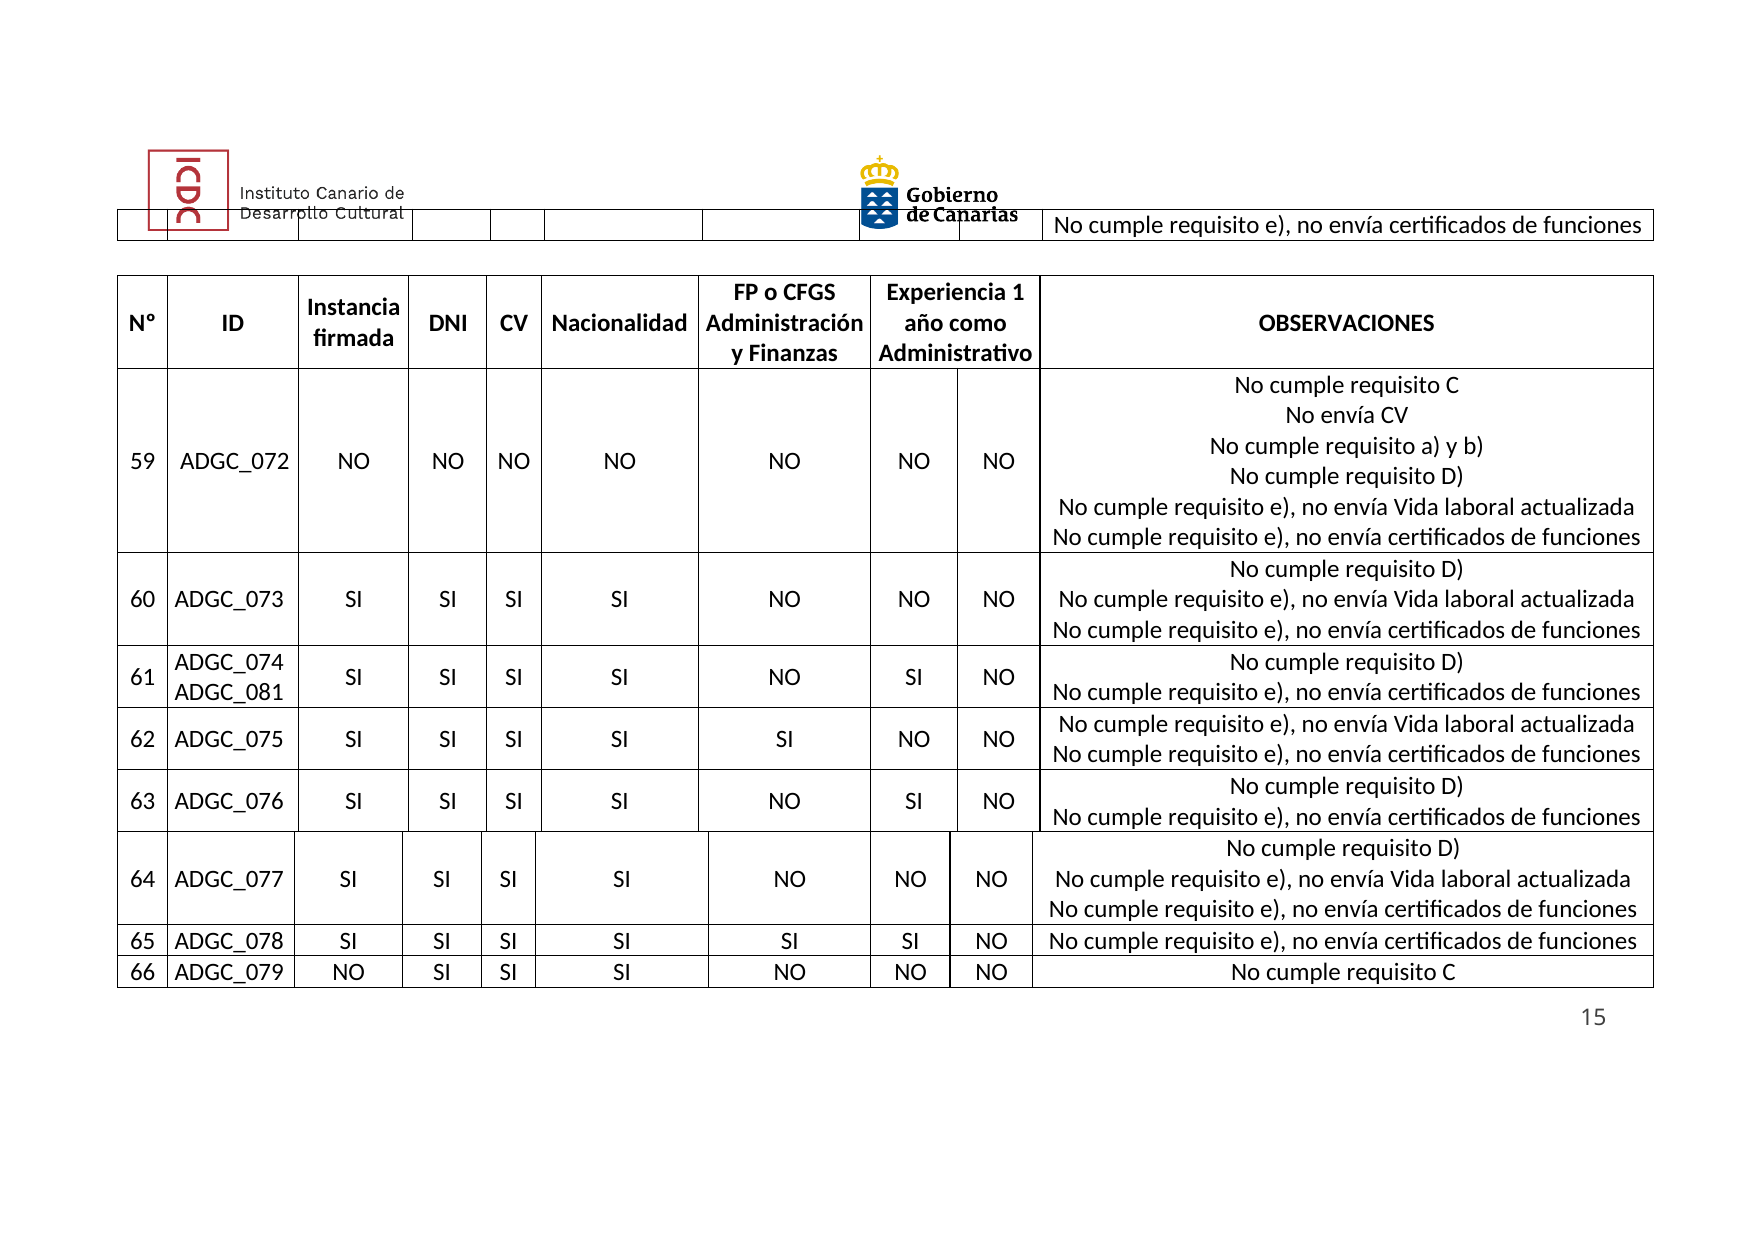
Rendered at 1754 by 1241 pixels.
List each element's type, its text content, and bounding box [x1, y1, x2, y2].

table_cell SI [487, 553, 541, 644]
table_cell NO [958, 708, 1039, 769]
table_cell SI [482, 832, 535, 924]
table_cell NO [699, 369, 870, 552]
table_cell NO [699, 553, 870, 644]
table_cell ADGC_078 [168, 925, 294, 955]
table_cell [168, 210, 298, 240]
table_cell ADGC_073 [168, 553, 298, 644]
table_header FP o CFGS Administración y Finanzas [699, 276, 870, 368]
table_cell [118, 210, 167, 240]
table_cell No cumple requisito e), no envía Vida laboral actualizada No cumple requisito e), no envía certificados de funciones [1041, 708, 1653, 769]
table_cell NO [958, 369, 1039, 552]
table_cell NO [542, 369, 698, 552]
table_cell SI [403, 832, 481, 924]
table_cell SI [299, 646, 408, 707]
table_cell SI [487, 708, 541, 769]
table_cell NO [871, 553, 957, 644]
table_cell SI [871, 925, 949, 955]
table_cell No cumple requisito D) No cumple requisito e), no envía Vida laboral actualizada No cumple requisito e), no envía certificados de funciones [1033, 832, 1653, 924]
table_cell 61 [118, 646, 167, 707]
table_cell NO [299, 369, 408, 552]
table_cell SI [487, 646, 541, 707]
table_cell NO [709, 832, 870, 924]
table_cell No cumple requisito e), no envía certificados de funciones [1043, 210, 1653, 240]
table_cell SI [295, 832, 402, 924]
table_cell [860, 210, 959, 240]
table_cell [960, 210, 1042, 240]
table_cell NO [871, 369, 957, 552]
table_cell ADGC_075 [168, 708, 298, 769]
table_cell No cumple requisito D) No cumple requisito e), no envía Vida laboral actualizada No cumple requisito e), no envía certificados de funciones [1041, 553, 1653, 644]
table_cell SI [699, 708, 870, 769]
table_cell SI [409, 770, 486, 831]
table_cell 64 [118, 832, 167, 924]
table_cell NO [958, 553, 1039, 644]
table_cell SI [299, 770, 408, 831]
table_cell No cumple requisito D) No cumple requisito e), no envía certificados de funciones [1041, 770, 1653, 831]
table_cell SI [542, 770, 698, 831]
table_cell SI [299, 708, 408, 769]
table_header Nº [118, 276, 167, 368]
table_cell NO [699, 770, 870, 831]
table_cell SI [482, 925, 535, 955]
table_cell [491, 210, 544, 240]
table_cell 63 [118, 770, 167, 831]
table_header CV [487, 276, 541, 368]
table_cell SI [487, 770, 541, 831]
table_cell No cumple requisito C [1033, 956, 1653, 987]
table_header DNI [409, 276, 486, 368]
table_cell SI [482, 956, 535, 987]
table_cell SI [409, 553, 486, 644]
table_cell SI [409, 646, 486, 707]
table_cell ADGC_072 [168, 369, 298, 552]
table_cell SI [536, 832, 708, 924]
table_cell 66 [118, 956, 167, 987]
table_cell NO [295, 956, 402, 987]
table_cell SI [542, 553, 698, 644]
table_cell NO [871, 708, 957, 769]
table_cell SI [871, 770, 957, 831]
table_cell SI [295, 925, 402, 955]
table_cell NO [958, 770, 1039, 831]
table_cell ADGC_079 [168, 956, 294, 987]
table_cell NO [709, 956, 870, 987]
table_cell 60 [118, 553, 167, 644]
table_header Instancia firmada [299, 276, 408, 368]
table_cell NO [951, 956, 1032, 987]
table_cell SI [709, 925, 870, 955]
table_cell [703, 210, 859, 240]
table_cell ADGC_074 ADGC_081 [168, 646, 298, 707]
table_cell No cumple requisito D) No cumple requisito e), no envía certificados de funciones [1041, 646, 1653, 707]
table_cell NO [871, 832, 949, 924]
table_header Experiencia 1 año como Administrativo [871, 276, 1039, 368]
table_cell SI [536, 956, 708, 987]
table_cell 62 [118, 708, 167, 769]
table_cell 59 [118, 369, 167, 552]
table_cell SI [871, 646, 957, 707]
table_cell 65 [118, 925, 167, 955]
table_cell SI [409, 708, 486, 769]
table_cell NO [951, 925, 1032, 955]
table_cell ADGC_077 [168, 832, 294, 924]
table_cell [413, 210, 490, 240]
table_cell SI [542, 646, 698, 707]
table_cell NO [487, 369, 541, 552]
table_cell SI [403, 925, 481, 955]
table_header Nacionalidad [542, 276, 698, 368]
table_cell NO [958, 646, 1039, 707]
table_cell SI [536, 925, 708, 955]
table_cell SI [542, 708, 698, 769]
table_cell ADGC_076 [168, 770, 298, 831]
table_cell No cumple requisito C No envía CV No cumple requisito a) y b) No cumple requisito D) No cumple requisito e), no envía Vida laboral actualizada No cumple requisito e), no envía certificados de funciones [1041, 369, 1653, 552]
table_cell NO [951, 832, 1032, 924]
table_cell NO [409, 369, 486, 552]
table_cell NO [699, 646, 870, 707]
table_cell SI [403, 956, 481, 987]
table_cell SI [299, 553, 408, 644]
table_cell [299, 210, 412, 240]
table_header ID [168, 276, 298, 368]
table_cell NO [871, 956, 949, 987]
table_cell No cumple requisito e), no envía certificados de funciones [1033, 925, 1653, 955]
table_cell [545, 210, 702, 240]
table_header OBSERVACIONES [1041, 276, 1653, 368]
